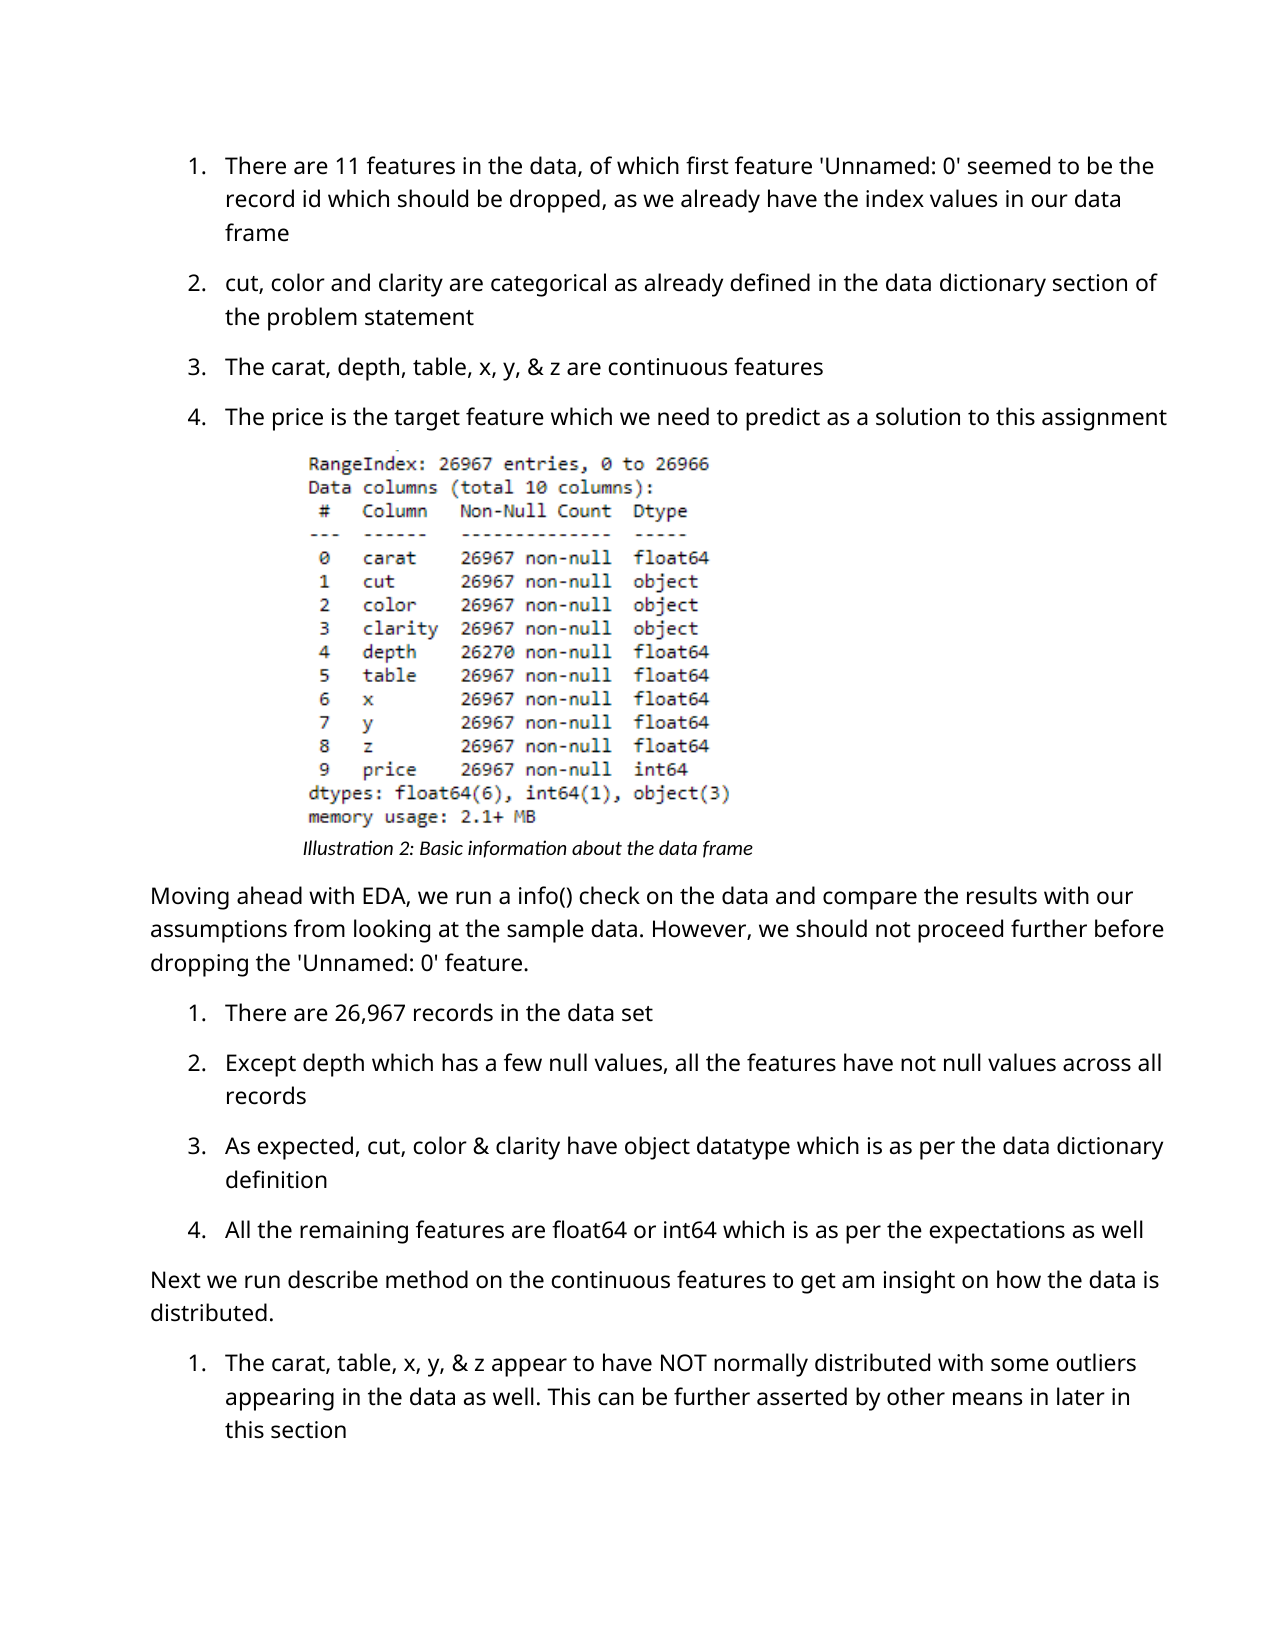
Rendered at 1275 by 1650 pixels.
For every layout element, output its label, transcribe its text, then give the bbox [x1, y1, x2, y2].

list All the remaining features are float64 or int64 which is as per the expectations as well [187, 1214, 1172, 1245]
list There are 11 features in the data, of which first feature 'Unnamed: 0' seemed to be the record id which should be dropped, as we already have the index values in our data frame [187, 150, 1172, 248]
list cut, color and clarity are categorical as already defined in the data dictionary section of the problem statement [187, 267, 1172, 332]
list Except depth which has a few null values, all the features have not null values across all records [187, 1047, 1172, 1111]
list The carat, table, x, y, & z appear to have NOT normally distributed with some outliers appearing in the data as well. This can be further asserted by other means in later in this section [187, 1347, 1172, 1446]
list There are 26,967 records in the data set [187, 997, 1172, 1028]
list The price is the target feature which we need to predict as a solution to this assignment [187, 401, 1172, 432]
text Next we run describe method on the continuous features to get am insight on how the data is distributed. [150, 1264, 1172, 1328]
list The carat, depth, table, x, y, & z are continuous features [187, 351, 1172, 382]
picture [302, 450, 1020, 834]
list As expected, cut, color & clarity have object datatype which is as per the data dictionary definition [187, 1130, 1172, 1195]
text Illustration 2: Basic information about the data frame [302, 834, 1019, 861]
text Moving ahead with EDA, we run a info() check on the data and compare the results with our assumptions from looking at the sample data. However, we should not proceed further before dropping the 'Unnamed: 0' feature. [150, 834, 1172, 978]
